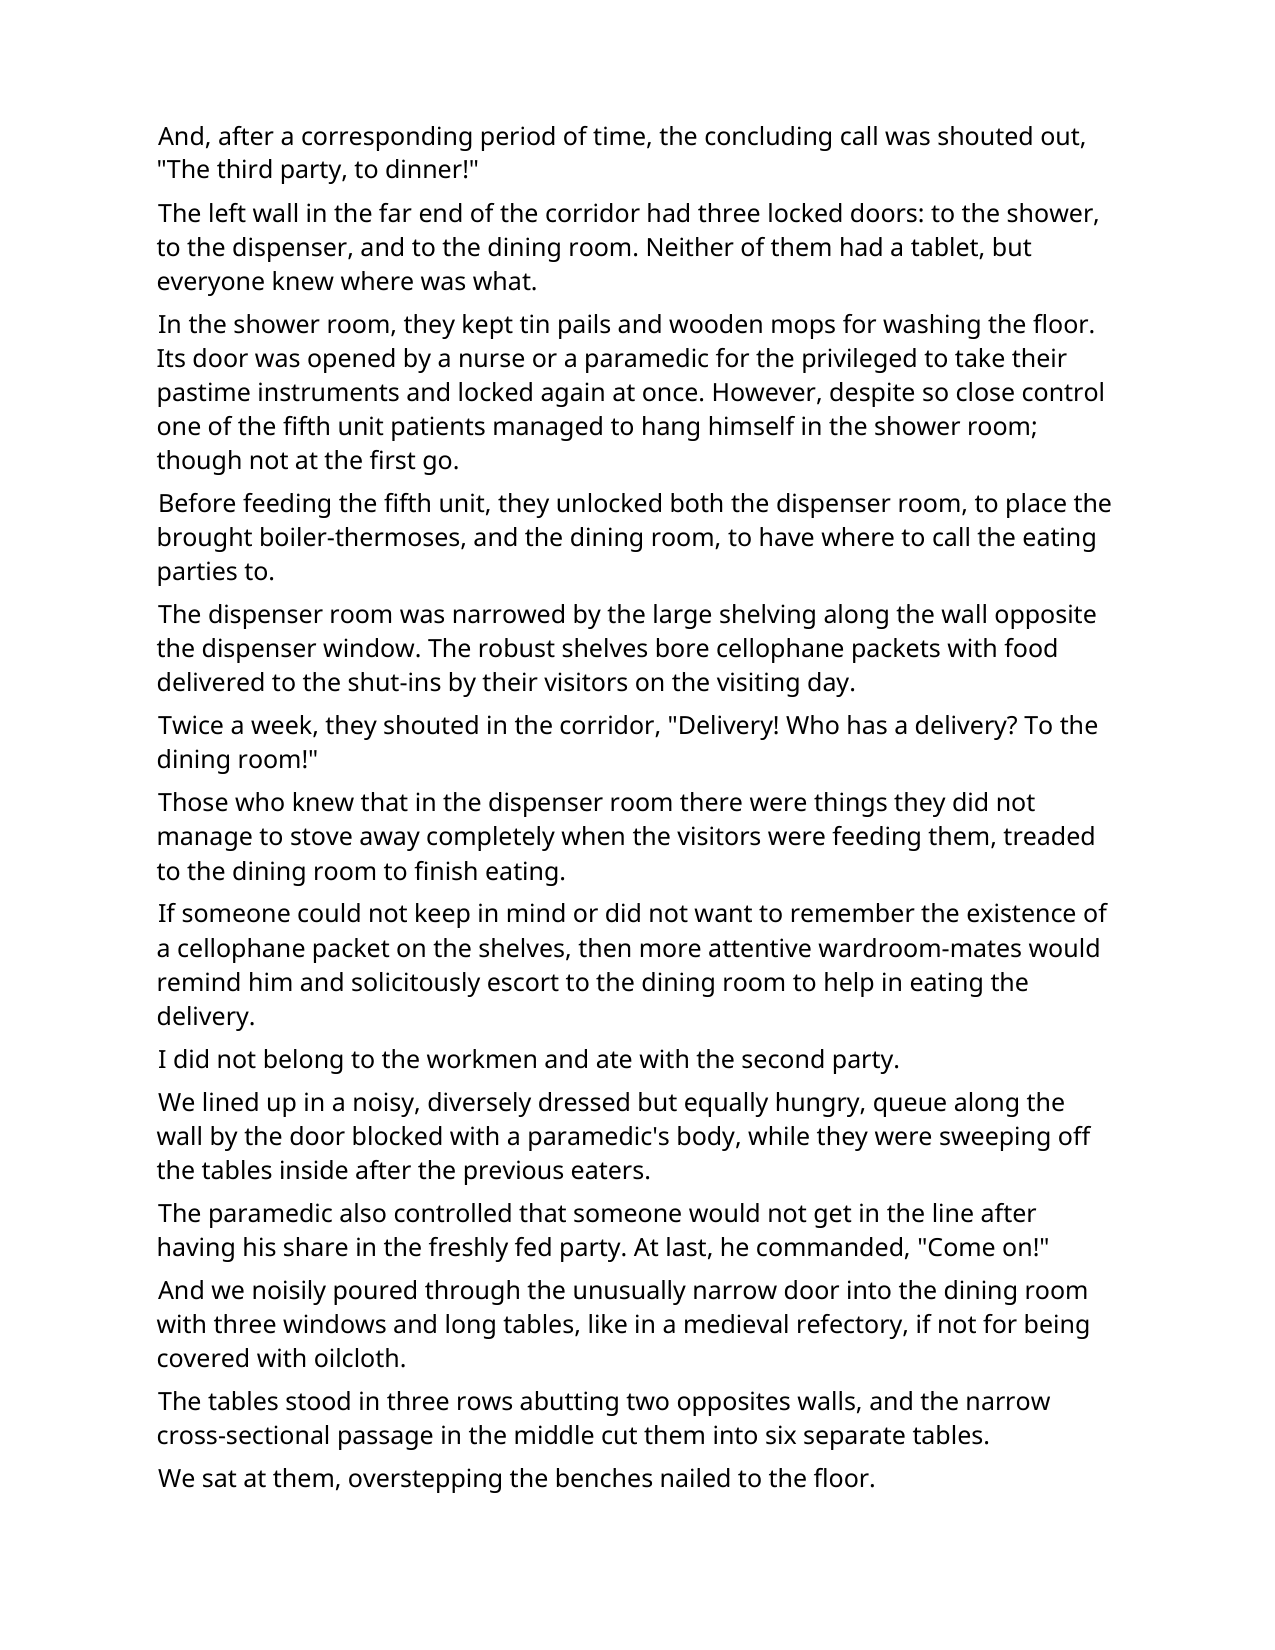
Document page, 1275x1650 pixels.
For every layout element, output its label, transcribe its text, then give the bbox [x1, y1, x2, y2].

text We sat at them, overstepping the benches nailed to the floor. [156, 1461, 1118, 1495]
text In the shower room, they kept tin pails and wooden mops for washing the floor. Its door was opened by a nurse or a paramedic for the privileged to take their pastime instruments and locked again at once. However, despite so close control one of the fifth unit patients managed to hang himself in the shower room; though not at the first go. [156, 306, 1118, 477]
text If someone could not keep in mind or did not want to remember the existence of a cellophane packet on the shelves, then more attentive wardroom-mates would remind him and solicitously escort to the dining room to help in eating the delivery. [156, 896, 1118, 1032]
text Those who knew that in the dispenser room there were things they did not manage to stove away completely when the visitors were feeding them, treaded to the dining room to finish eating. [156, 785, 1118, 887]
text The dispenser room was narrowed by the large shelving along the wall opposite the dispenser window. The robust shelves bore cellophane packets with food delivered to the shut-ins by their visitors on the visiting day. [156, 597, 1118, 699]
text The tables stood in three rows abutting two opposites walls, and the narrow cross-sectional passage in the middle cut them into six separate tables. [156, 1384, 1118, 1452]
text And we noisily poured through the unusually narrow door into the dining room with three windows and long tables, like in a medieval refectory, if not for being covered with oilcloth. [156, 1273, 1118, 1375]
text And, after a corresponding period of time, the concluding call was shouted out, "The third party, to dinner!" [156, 118, 1118, 186]
text The paramedic also controlled that someone would not get in the line after having his share in the freshly fed party. At last, he commanded, "Come on!" [156, 1196, 1118, 1264]
text I did not belong to the workmen and ate with the second party. [156, 1041, 1118, 1075]
text The left wall in the far end of the corridor had three locked doors: to the shower, to the dispenser, and to the dining room. Neither of them had a tablet, but everyone knew where was what. [156, 195, 1118, 297]
text Twice a week, they shouted in the corridor, "Delivery! Who has a delivery? To the dining room!" [156, 708, 1118, 776]
text We lined up in a noisy, diversely dressed but equally hungry, queue along the wall by the door blocked with a paramedic's body, while they were sweeping off the tables inside after the previous eaters. [156, 1084, 1118, 1187]
text Before feeding the fifth unit, they unlocked both the dispenser room, to place the brought boiler-thermoses, and the dining room, to have where to call the eating parties to. [156, 486, 1118, 588]
